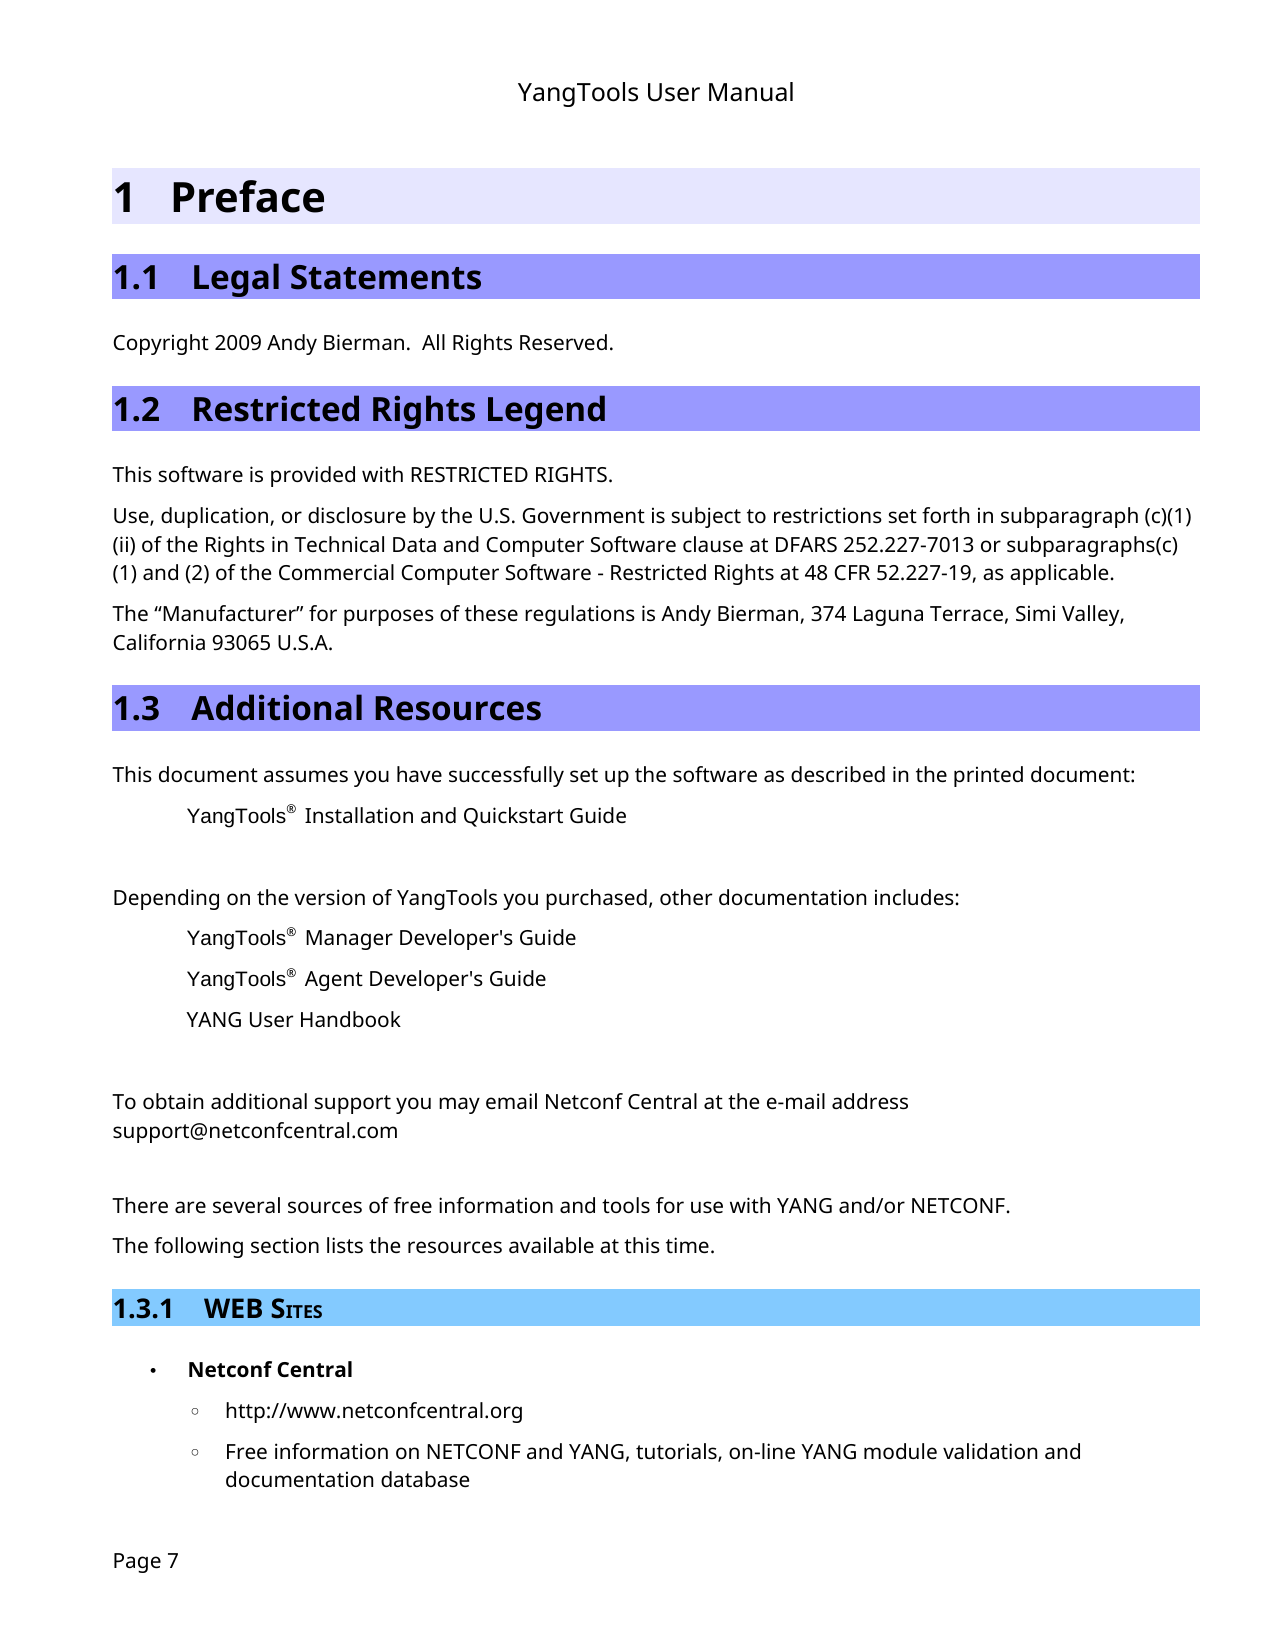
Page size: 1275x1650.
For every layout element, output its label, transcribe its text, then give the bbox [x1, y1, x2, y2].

text The “Manufacturer” for purposes of these regulations is Andy Bierman, 374 Laguna Terrace, Simi Valley, California 93065 U.S.A. [112, 599, 1200, 656]
subtitle Additional Resources [112, 685, 1200, 731]
text This document assumes you have successfully set up the software as described in the printed document: [112, 760, 1200, 788]
subtitle WEB Sites [112, 1289, 1200, 1326]
text Copyright 2009 Andy Bierman. All Rights Reserved. [112, 328, 1200, 357]
list http://www.netconfcentral.org [187, 1396, 1200, 1425]
text The following section lists the resources available at this time. [112, 1232, 1200, 1260]
list Free information on NETCONF and YANG, tutorials, on-line YANG module validation and documentation database [187, 1437, 1200, 1494]
text Depending on the version of YangTools you purchased, other documentation includes: [112, 883, 1200, 911]
text YangTools® Installation and Quickstart Guide [112, 801, 1200, 829]
text YANG User Handbook [112, 1005, 1200, 1034]
subtitle Restricted Rights Legend [112, 386, 1200, 431]
text YangTools® Agent Developer's Guide [112, 964, 1200, 993]
text This software is provided with RESTRICTED RIGHTS. [112, 460, 1200, 489]
text To obtain additional support you may email Netconf Central at the e-mail address support@netconfcentral.com [112, 1087, 1200, 1144]
subtitle Preface [112, 168, 1200, 224]
list Netconf Central [150, 1355, 1200, 1384]
subtitle Legal Statements [112, 254, 1200, 299]
text There are several sources of free information and tools for use with YANG and/or NETCONF. [112, 1191, 1200, 1219]
text Use, duplication, or disclosure by the U.S. Government is subject to restrictions set forth in subparagraph (c)(1)(ii) of the Rights in Technical Data and Computer Software clause at DFARS 252.227-7013 or subparagraphs(c)(1) and (2) of the Commercial Computer Software - Restricted Rights at 48 CFR 52.227-19, as applicable. [112, 501, 1200, 587]
text YangTools® Manager Developer's Guide [112, 923, 1200, 952]
